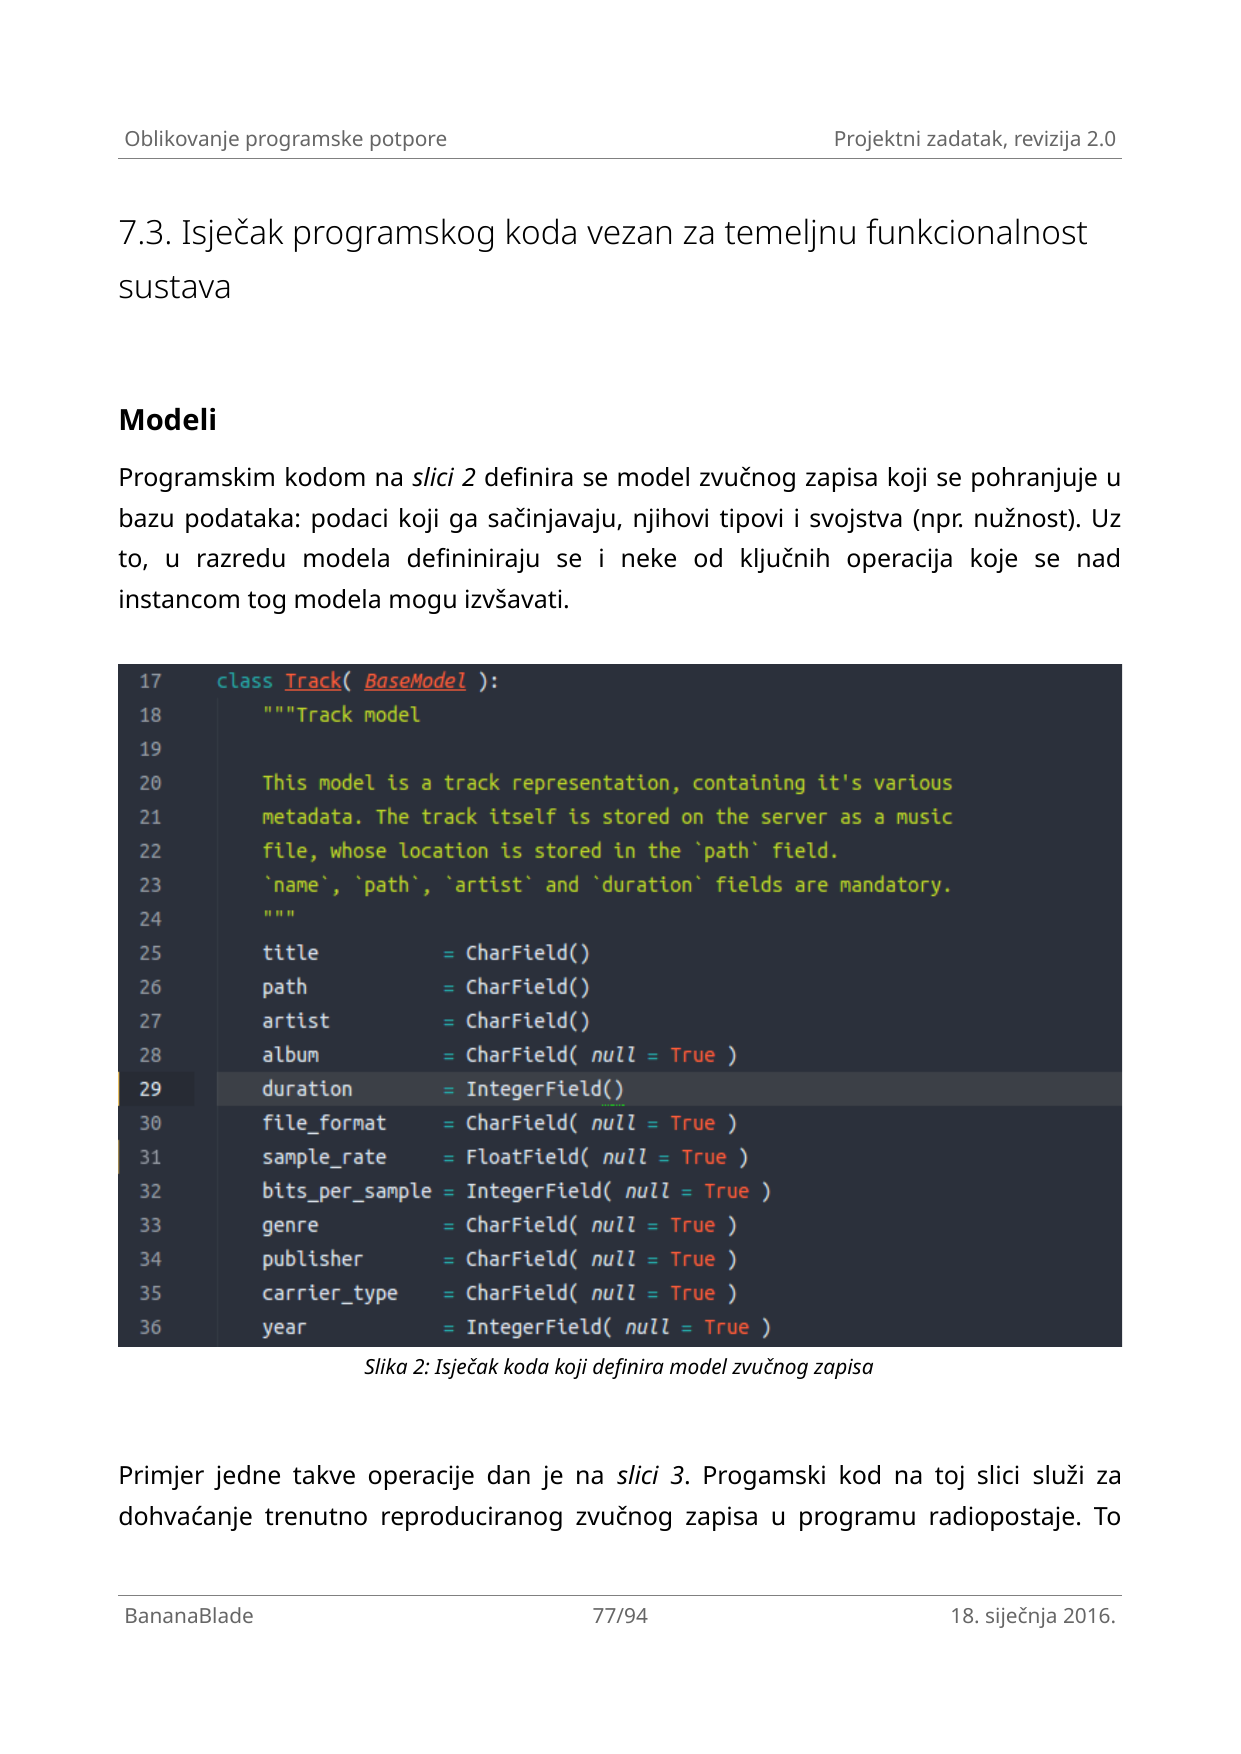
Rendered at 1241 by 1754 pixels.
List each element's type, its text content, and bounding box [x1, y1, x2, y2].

text Programskim kodom na slici 2 definira se model zvučnog zapisa koji se pohranjuje u bazu podataka: podaci koji ga sačinjavaju, njihovi tipovi i svojstva (npr. nužnost). Uz to, u razredu modela defininiraju se i neke od ključnih operacija koje se nad instancom tog modela mogu izvšavati. [118, 459, 1122, 616]
text Slika 2: Isječak koda koji definira model zvučnog zapisa [118, 1347, 1122, 1380]
text Primjer jedne takve operacije dan je na slici 3. Progamski kod na toj slici služi za dohvaćanje trenutno reproduciranog zvučnog zapisa u programu radiopostaje. To [118, 1457, 1122, 1532]
subtitle 7.3. Isječak programskog koda vezan za temeljnu funkcionalnost sustava [118, 209, 1122, 363]
picture [118, 664, 1123, 1347]
subtitle Modeli [118, 399, 1122, 439]
